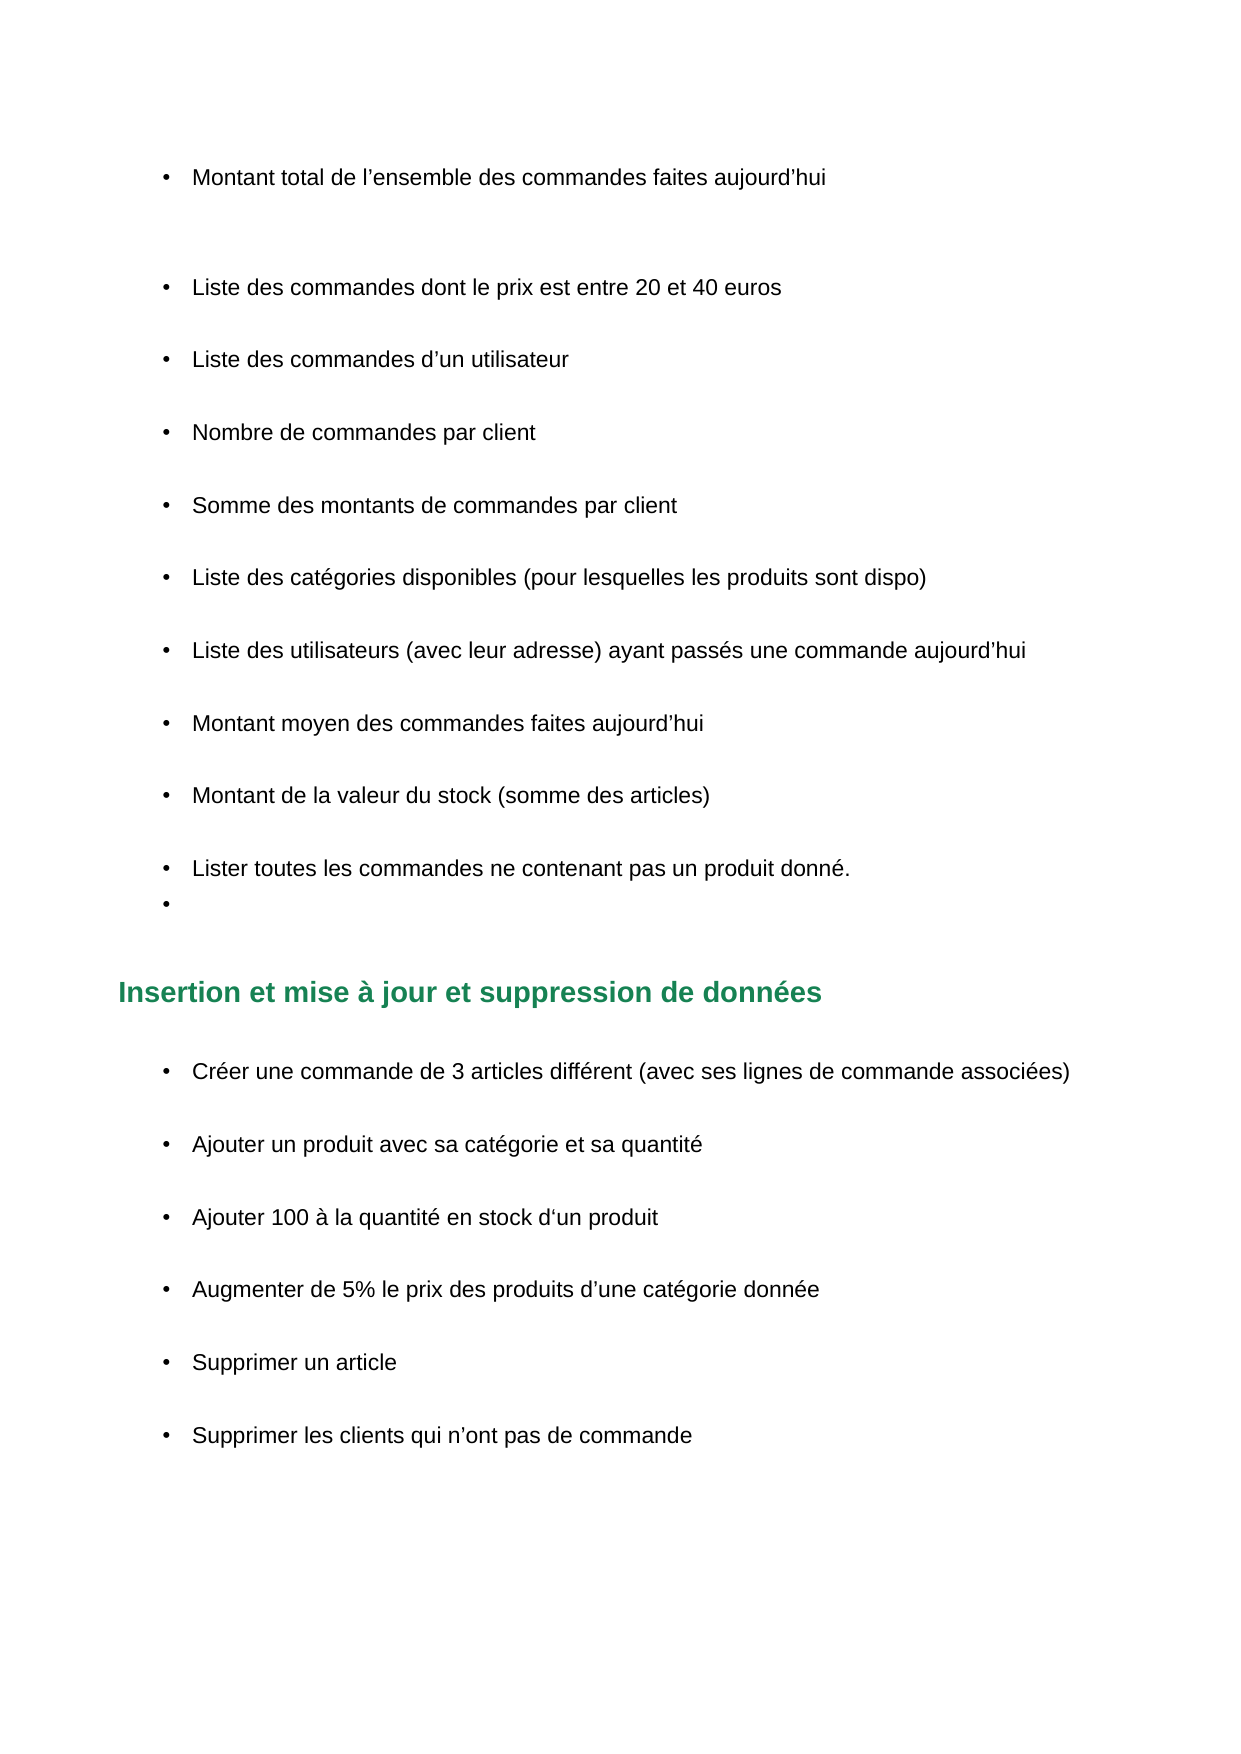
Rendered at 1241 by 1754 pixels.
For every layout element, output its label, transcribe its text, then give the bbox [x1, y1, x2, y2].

list Montant de la valeur du stock (somme des articles) [162, 782, 1122, 809]
list Ajouter 100 à la quantité en stock d‘un produit [162, 1203, 1122, 1230]
list Liste des utilisateurs (avec leur adresse) ayant passés une commande aujourd’hui [162, 637, 1122, 663]
text Insertion et mise à jour et suppression de données [118, 975, 1122, 1009]
list Liste des catégories disponibles (pour lesquelles les produits sont dispo) [162, 564, 1122, 591]
list Liste des commandes d’un utilisateur [162, 346, 1122, 372]
list Augmenter de 5% le prix des produits d’une catégorie donnée [162, 1276, 1122, 1302]
list Nombre de commandes par client [162, 419, 1122, 445]
list Montant total de l’ensemble des commandes faites aujourd’hui [162, 164, 1122, 191]
list Ajouter un produit avec sa catégorie et sa quantité [162, 1131, 1122, 1157]
list Liste des commandes dont le prix est entre 20 et 40 euros [162, 273, 1122, 300]
list Supprimer les clients qui n’ont pas de commande [162, 1422, 1122, 1448]
list Somme des montants de commandes par client [162, 492, 1122, 518]
list Lister toutes les commandes ne contenant pas un produit donné. [162, 855, 1122, 881]
list Supprimer un article [162, 1349, 1122, 1375]
list Montant moyen des commandes faites aujourd’hui [162, 710, 1122, 736]
list Créer une commande de 3 articles différent (avec ses lignes de commande associées) [162, 1058, 1122, 1084]
